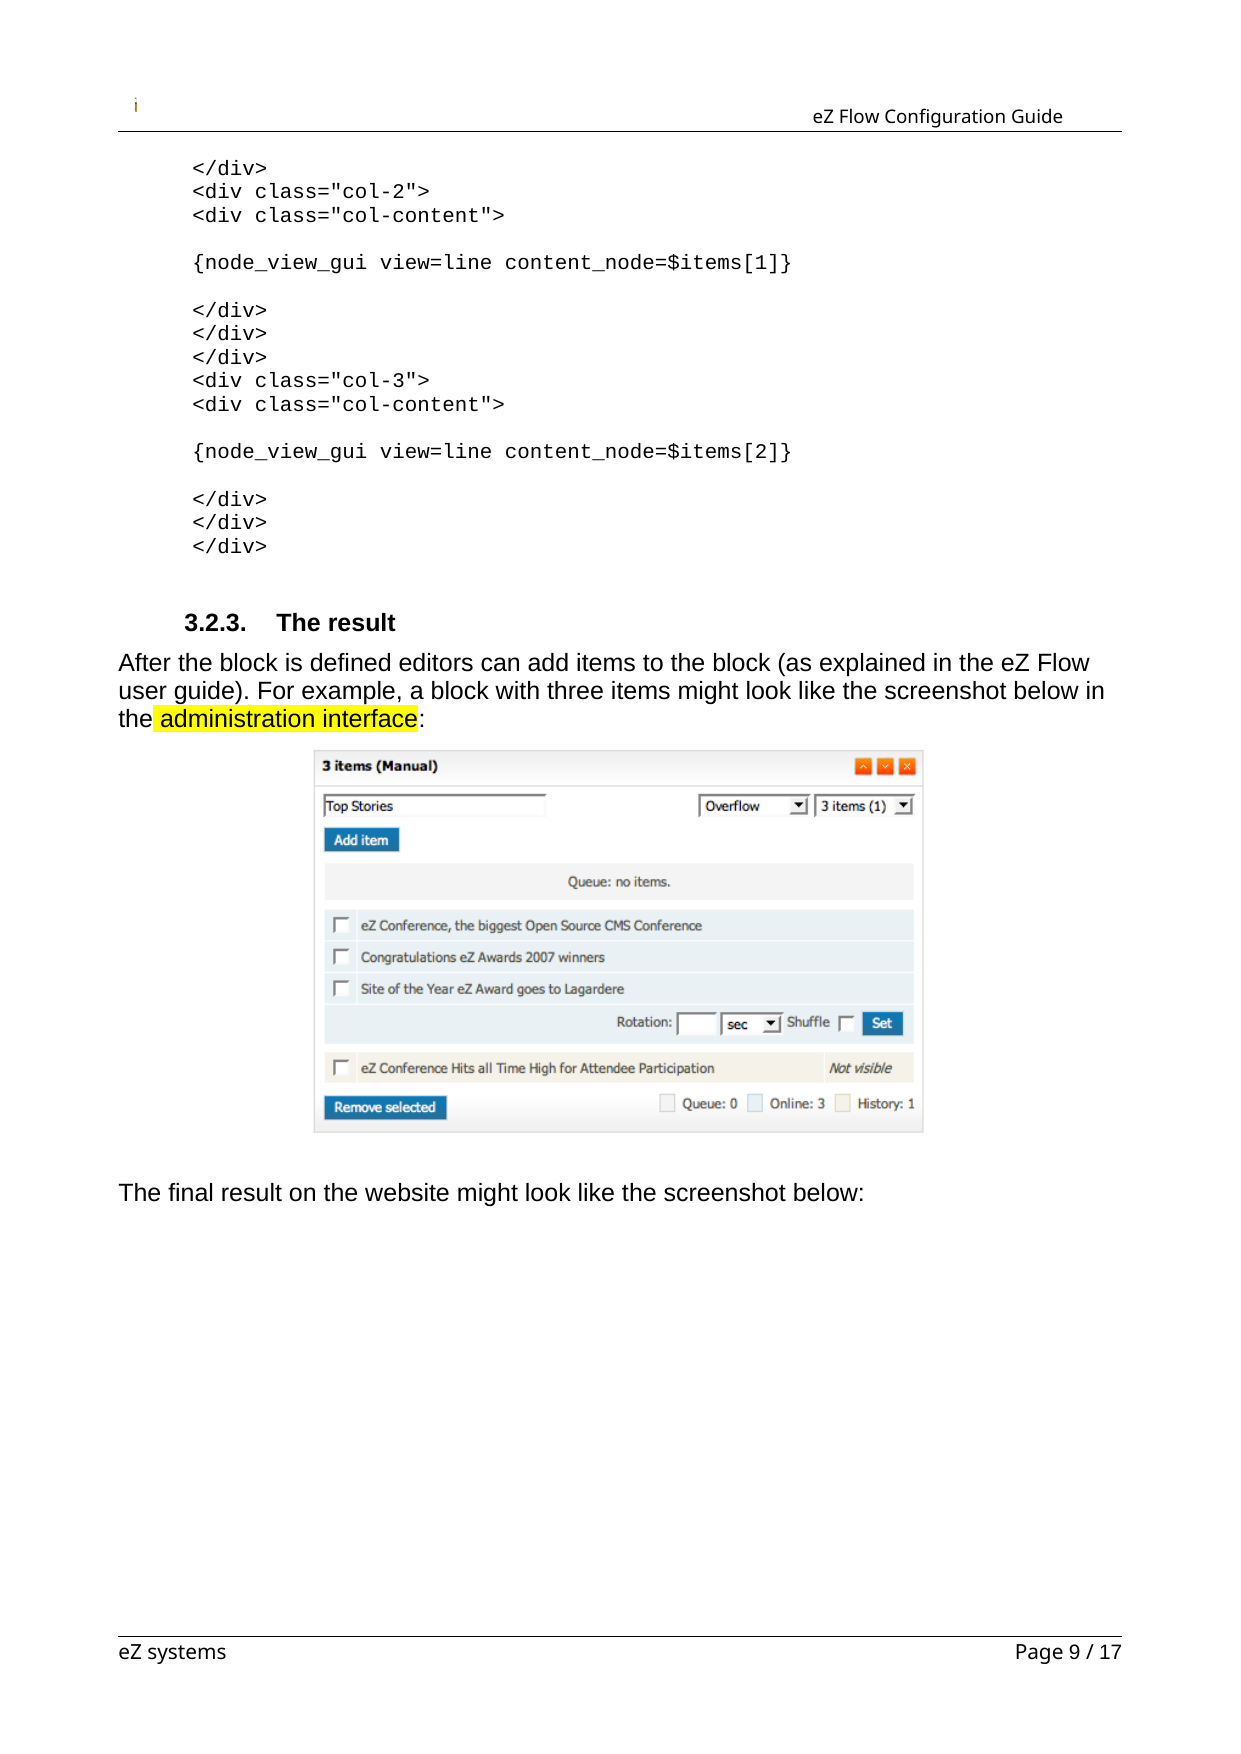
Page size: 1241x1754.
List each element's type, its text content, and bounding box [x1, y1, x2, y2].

picture [309, 745, 931, 1139]
text <div class="col-content"> [192, 205, 1122, 229]
text <div class="col-2"> [192, 181, 1122, 205]
text <div class="col-content"> [192, 394, 1122, 418]
text </div> [192, 347, 1122, 371]
text </div> [192, 489, 1122, 512]
text </div> [192, 512, 1122, 536]
subtitle The result [177, 608, 1122, 636]
text </div> [192, 158, 1122, 181]
text The final result on the website might look like the screenshot below: [118, 1179, 1122, 1207]
text {node_view_gui view=line content_node=$items[1]} [192, 252, 1122, 276]
text </div> [192, 536, 1122, 560]
text {node_view_gui view=line content_node=$items[2]} [192, 441, 1122, 465]
text </div> [192, 323, 1122, 347]
text After the block is defined editors can add items to the block (as explained in the eZ Flow user guide). For example, a block with three items might look like the screenshot below in the administration interface: [118, 649, 1122, 732]
text </div> [192, 299, 1122, 323]
text <div class="col-3"> [192, 371, 1122, 394]
